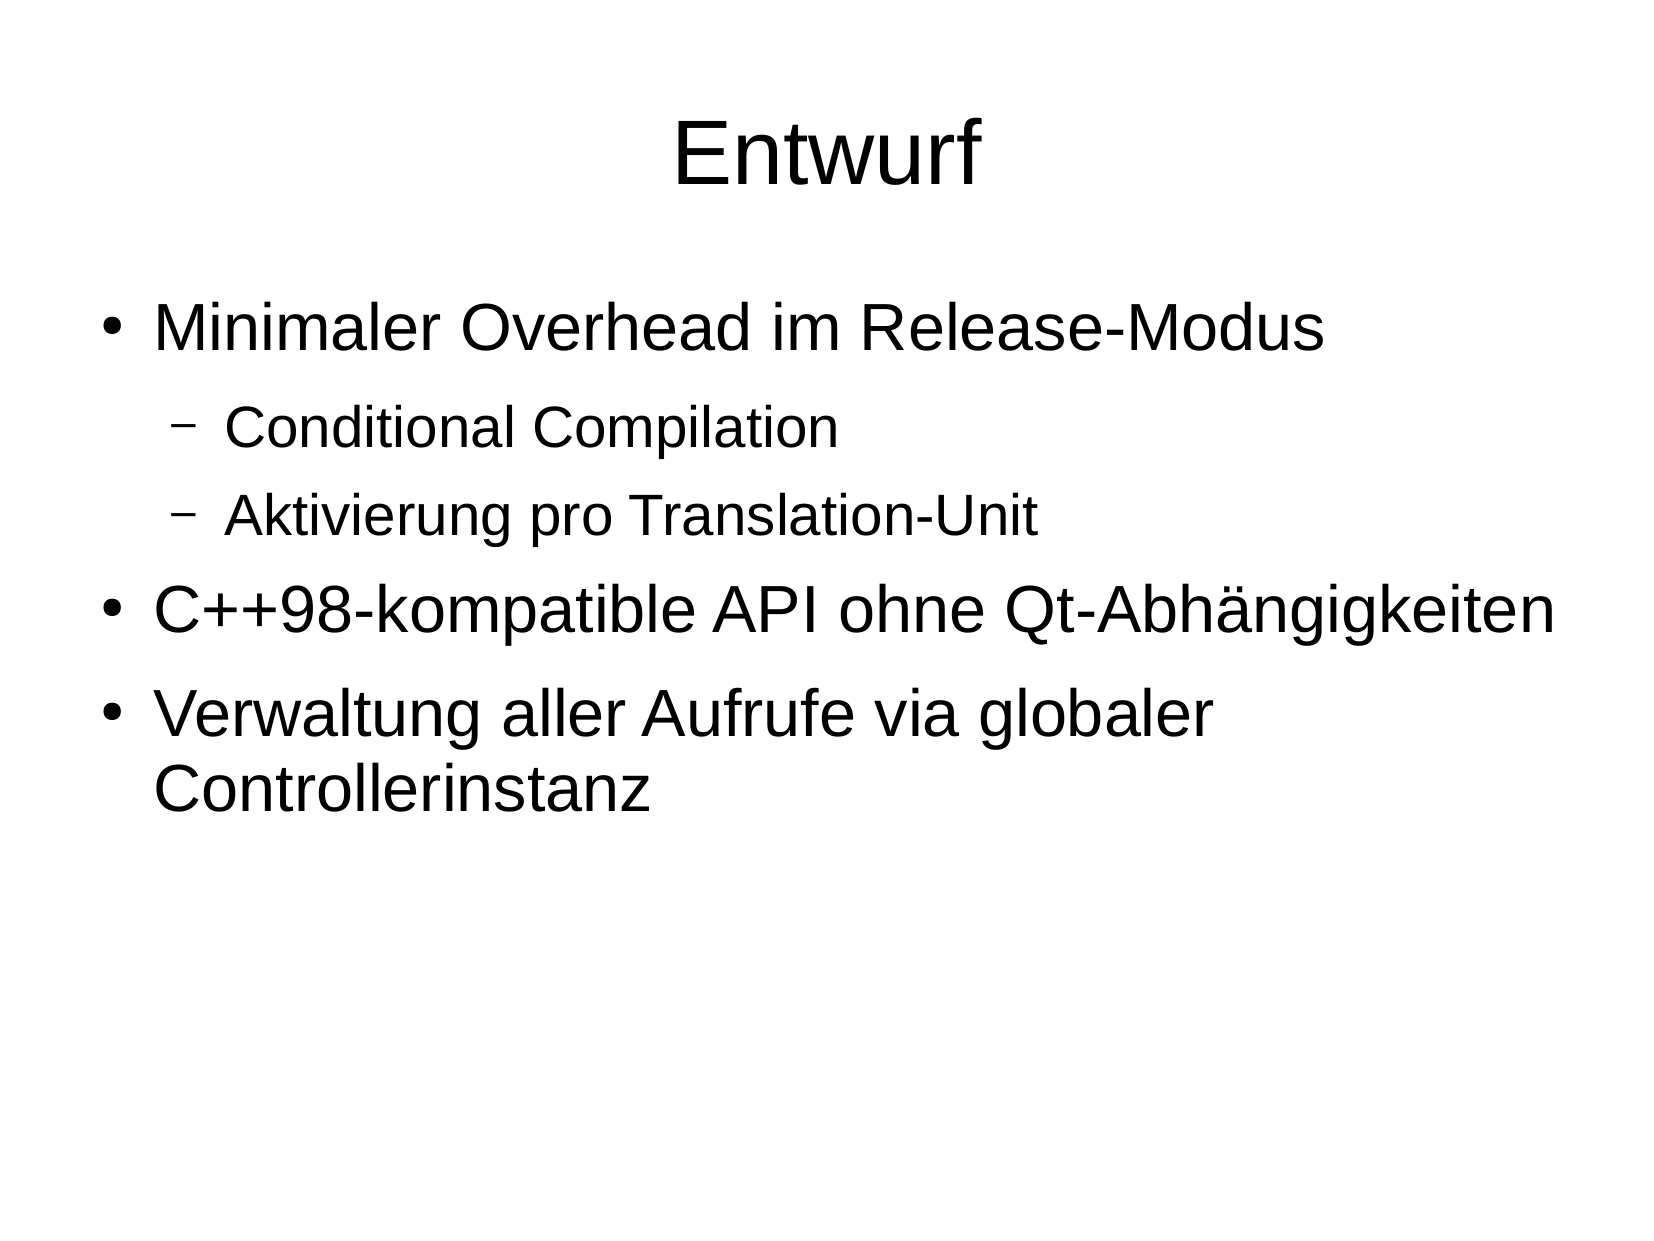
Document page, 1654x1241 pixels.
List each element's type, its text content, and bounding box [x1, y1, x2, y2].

title Entwurf [82, 49, 1571, 257]
list Minimaler Overhead im Release-Modus Conditional Compilation Aktivierung pro Translation-Unit C++98-kompatible API ohne Qt-Abhängigkeiten Verwaltung aller Aufrufe via globaler Controllerinstanz [82, 290, 1571, 1010]
